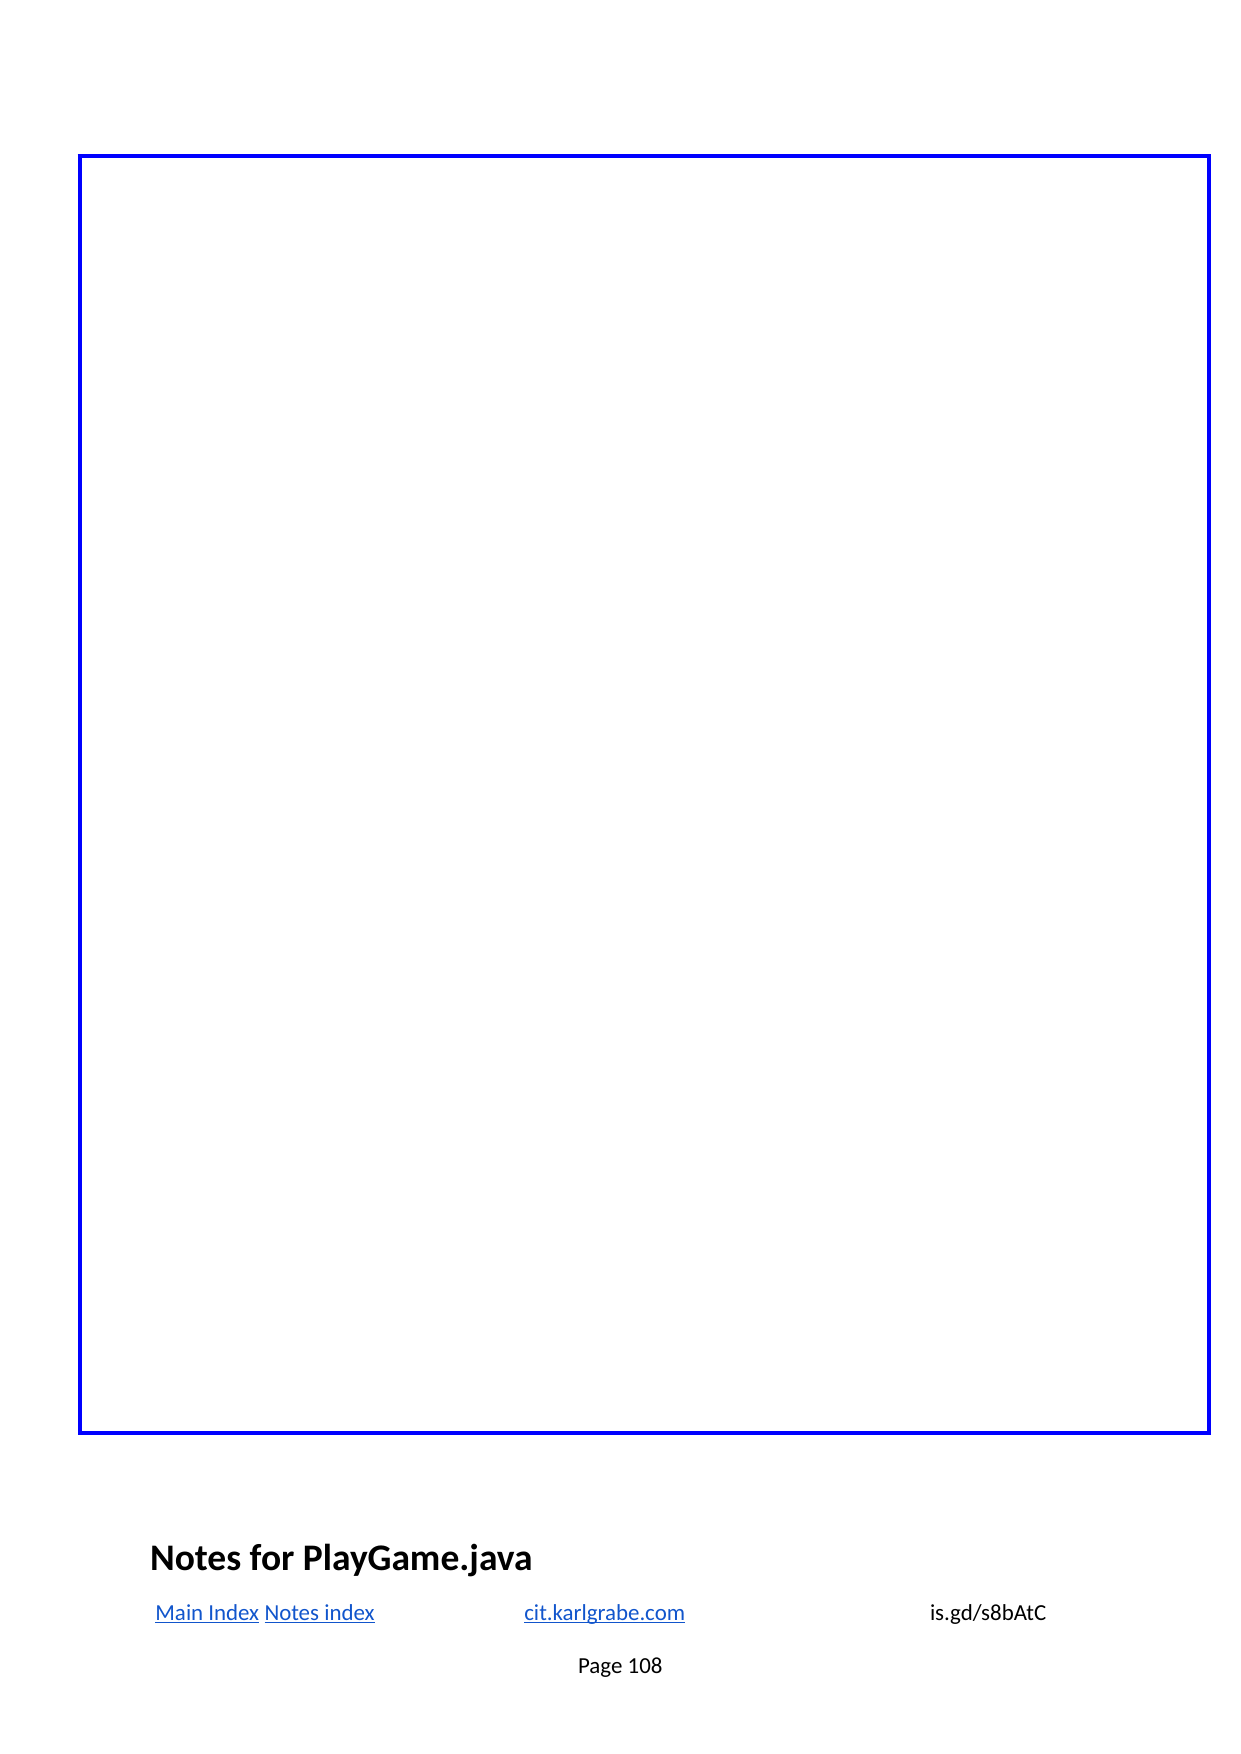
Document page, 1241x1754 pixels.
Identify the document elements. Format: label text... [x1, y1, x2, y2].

picture [82, 158, 1207, 1431]
subtitle Notes for PlayGame.java [150, 1533, 1090, 1579]
